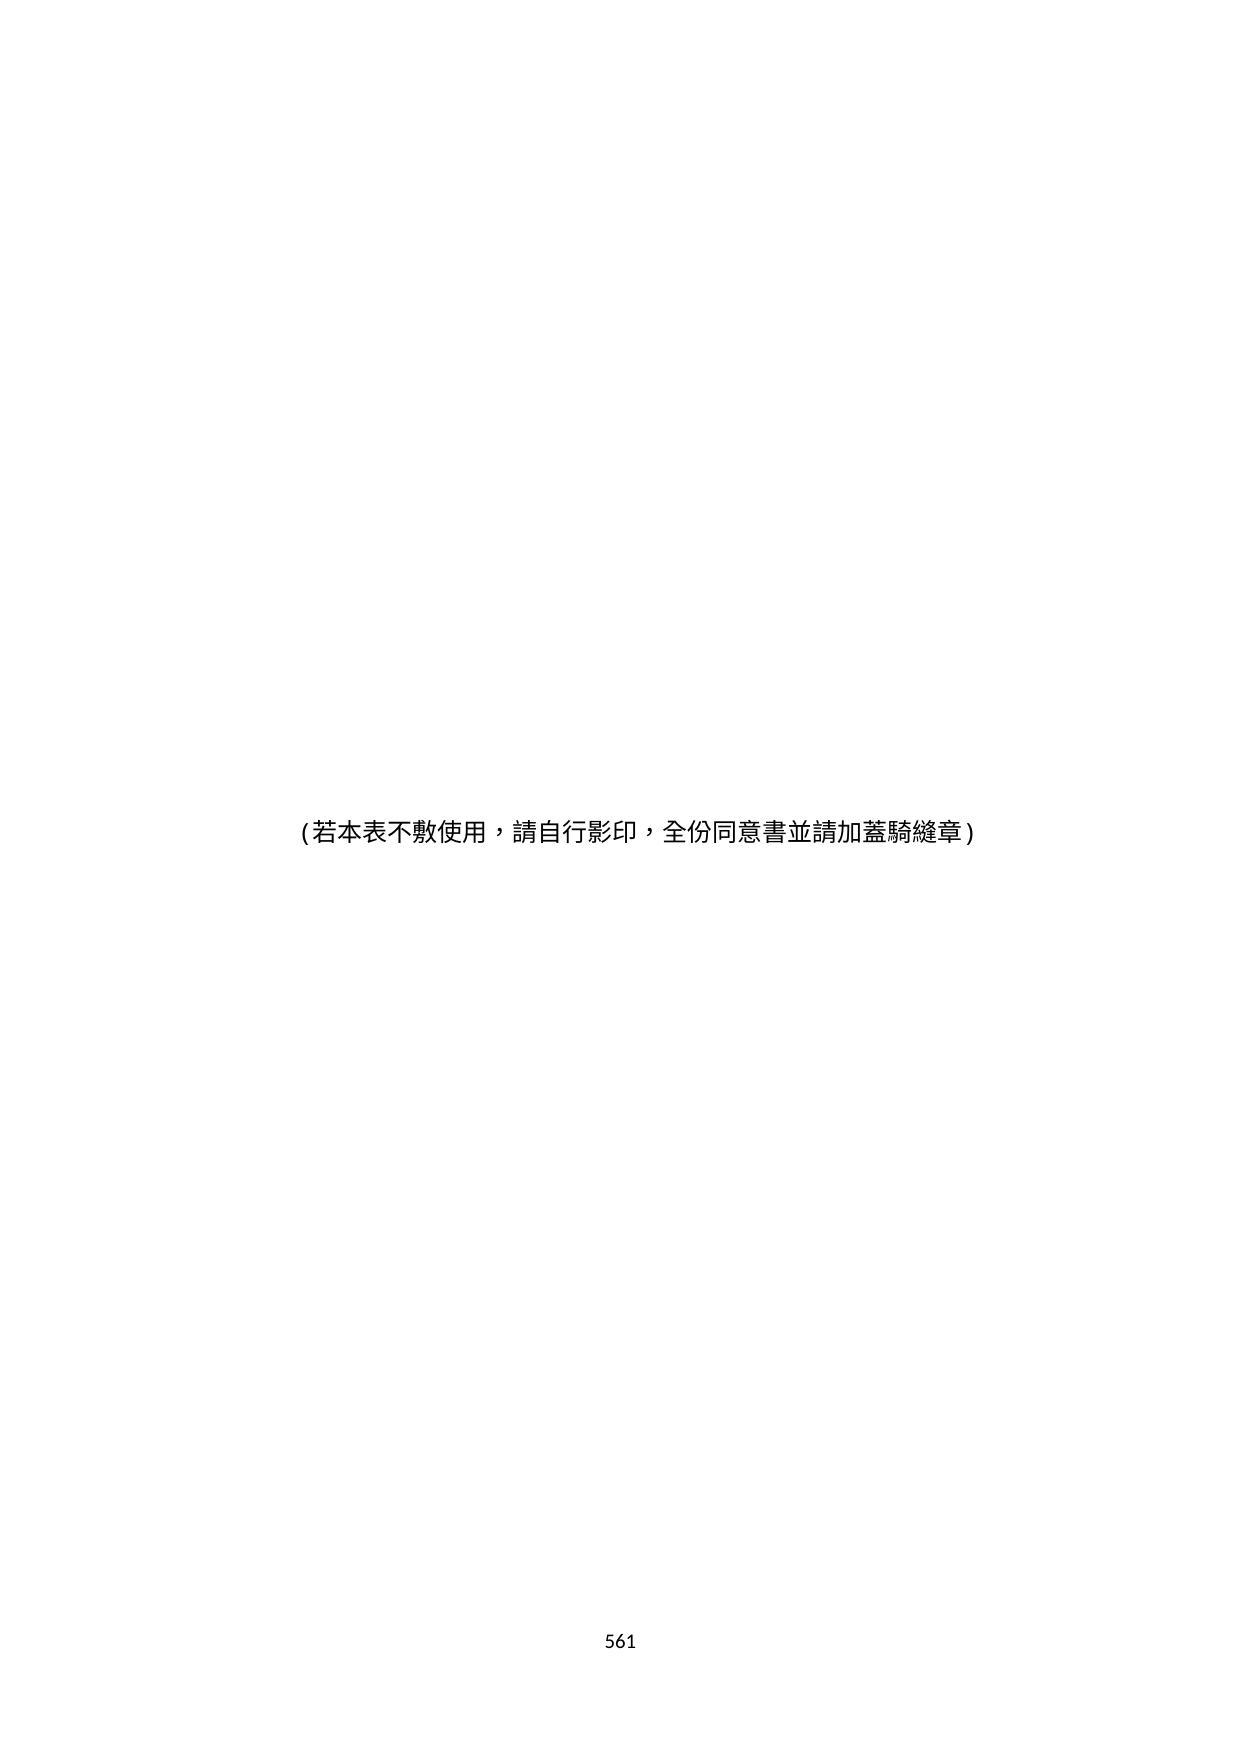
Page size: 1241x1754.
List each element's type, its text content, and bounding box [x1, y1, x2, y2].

text (若本表不敷使用，請自行影印，全份同意書並請加蓋騎縫章) [177, 789, 1063, 852]
